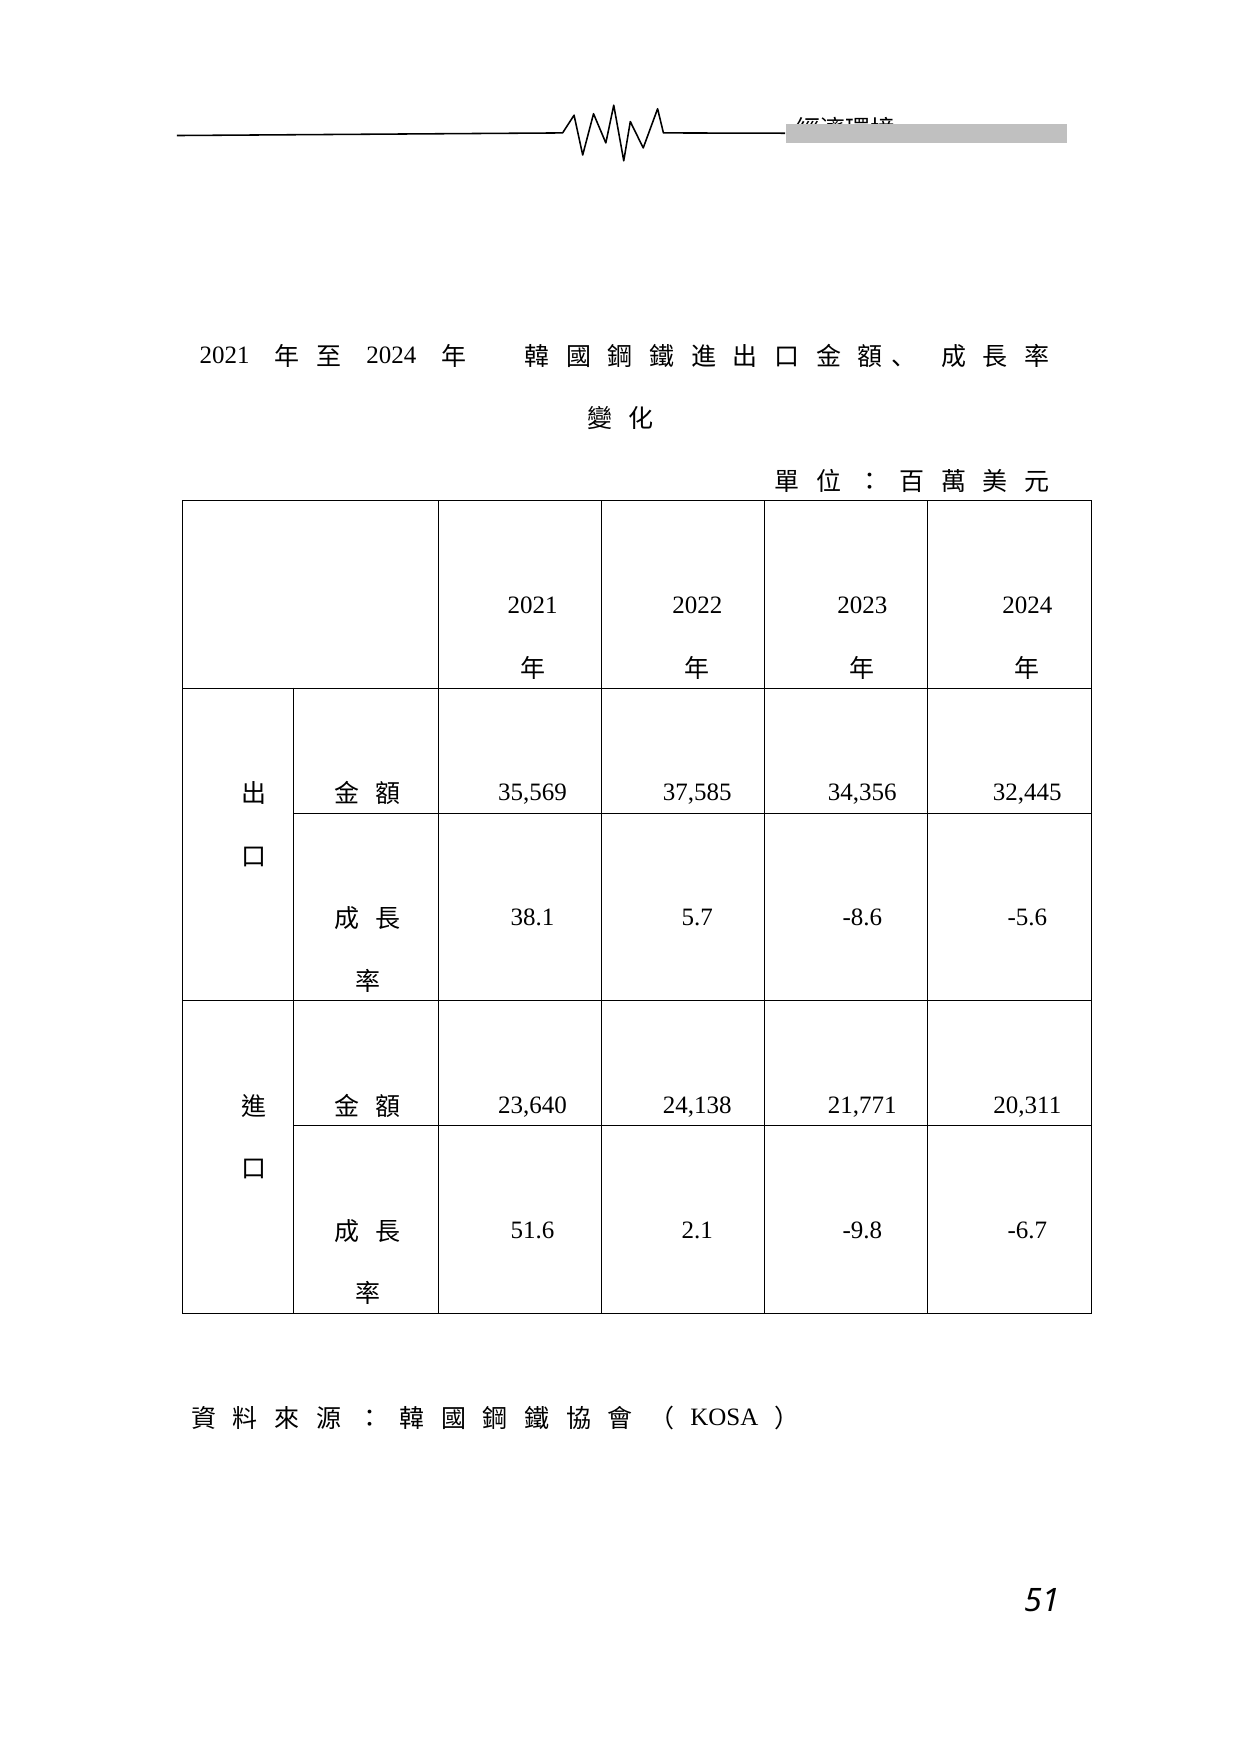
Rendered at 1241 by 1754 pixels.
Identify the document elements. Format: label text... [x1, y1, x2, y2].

table_cell 34,356 [765, 689, 927, 813]
table_cell -5.6 [928, 814, 1091, 1000]
table_cell 24,138 [602, 1001, 764, 1125]
table_header 2024年 [928, 501, 1091, 688]
table_cell 出口 [183, 689, 293, 1000]
table_cell 20,311 [928, 1001, 1091, 1125]
table_cell 21,771 [765, 1001, 927, 1125]
table_header 2022年 [602, 501, 764, 688]
table_cell 成長率 [294, 814, 438, 1000]
table_cell 2.1 [602, 1126, 764, 1313]
table_cell 32,445 [928, 689, 1091, 813]
table_cell 成長率 [294, 1126, 438, 1313]
text 2021年至2024年 韓國鋼鐵進出口金額、成長率變化 [183, 313, 1058, 438]
table_cell 23,640 [439, 1001, 601, 1125]
table_cell 38.1 [439, 814, 601, 1000]
table_header [183, 501, 438, 688]
text 單位：百萬美元 [183, 438, 1058, 500]
table_cell 進口 [183, 1001, 293, 1313]
text 資料來源：韓國鋼鐵協會（KOSA） [183, 1375, 1058, 1438]
table_header 2023年 [765, 501, 927, 688]
table_cell 51.6 [439, 1126, 601, 1313]
table_cell -8.6 [765, 814, 927, 1000]
table_cell 金額 [294, 1001, 438, 1125]
table_cell 金額 [294, 689, 438, 813]
table_cell 37,585 [602, 689, 764, 813]
table_cell -9.8 [765, 1126, 927, 1313]
table_cell 35,569 [439, 689, 601, 813]
table_header 2021年 [439, 501, 601, 688]
table_cell -6.7 [928, 1126, 1091, 1313]
table_cell 5.7 [602, 814, 764, 1000]
